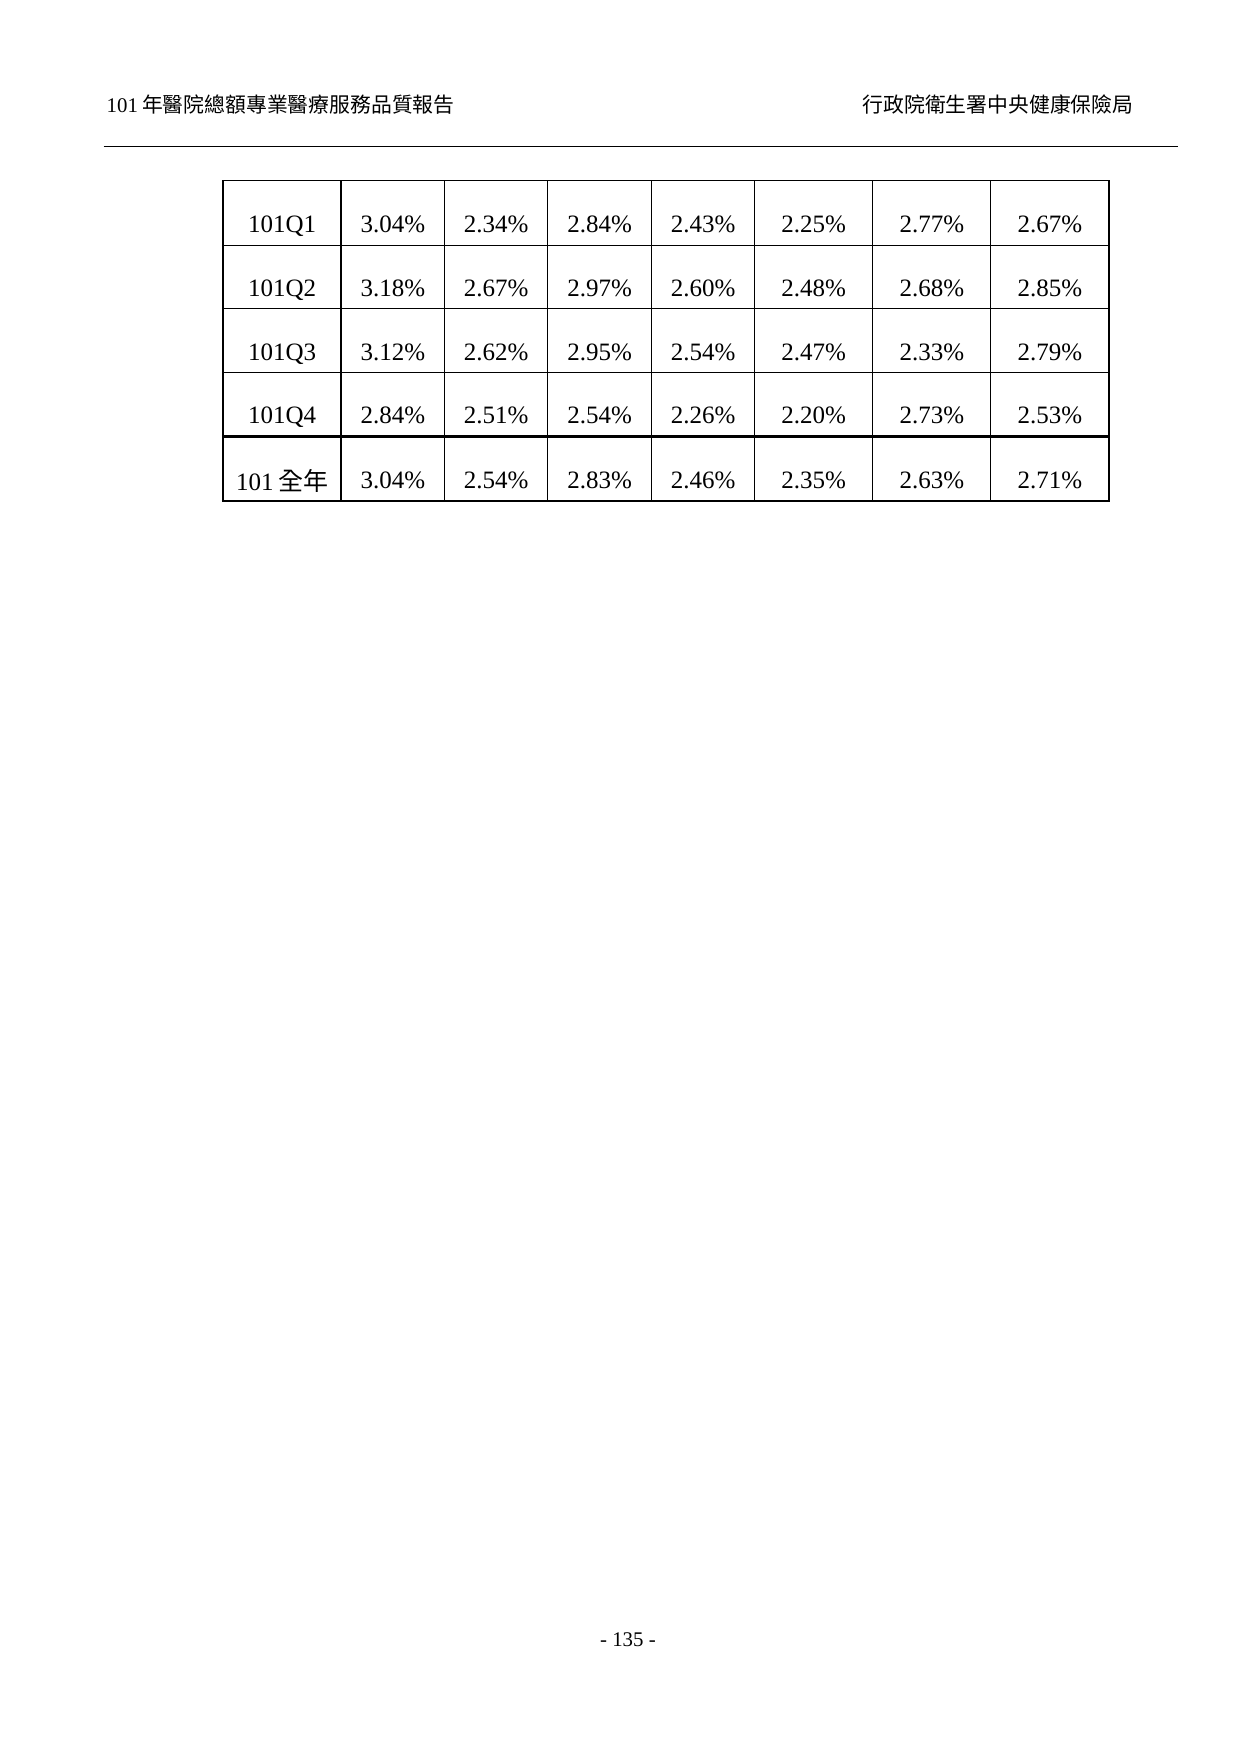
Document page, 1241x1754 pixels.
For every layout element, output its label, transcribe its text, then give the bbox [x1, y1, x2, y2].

table_cell 2.54% [548, 373, 651, 435]
table_cell 2.62% [445, 309, 547, 372]
table_cell 2.46% [652, 438, 754, 500]
table_cell 2.26% [652, 373, 754, 435]
table_cell 101Q2 [224, 246, 340, 308]
table_cell 2.51% [445, 373, 547, 435]
table_cell 2.63% [873, 438, 990, 500]
table_cell 2.71% [991, 438, 1108, 500]
table_cell 2.67% [991, 181, 1108, 245]
table_cell 2.68% [873, 246, 990, 308]
table_cell 2.33% [873, 309, 990, 372]
table_cell 101Q4 [224, 373, 340, 435]
table_cell 2.73% [873, 373, 990, 435]
table_cell 2.84% [342, 373, 444, 435]
table_cell 2.95% [548, 309, 651, 372]
table_cell 2.53% [991, 373, 1108, 435]
table_cell 2.25% [755, 181, 872, 245]
table_cell 2.79% [991, 309, 1108, 372]
table_cell 2.83% [548, 438, 651, 500]
table_cell 2.77% [873, 181, 990, 245]
table_cell 2.97% [548, 246, 651, 308]
table_cell 3.04% [342, 181, 444, 245]
table_cell 2.60% [652, 246, 754, 308]
table_cell 3.04% [342, 438, 444, 500]
table_cell 2.54% [445, 438, 547, 500]
table_cell 2.84% [548, 181, 651, 245]
table_cell 2.47% [755, 309, 872, 372]
table_cell 2.67% [445, 246, 547, 308]
table_cell 2.34% [445, 181, 547, 245]
table_cell 3.12% [342, 309, 444, 372]
table_cell 101Q3 [224, 309, 340, 372]
table_cell 101Q1 [224, 181, 340, 245]
table_cell 2.20% [755, 373, 872, 435]
table_cell 2.85% [991, 246, 1108, 308]
table_cell 2.43% [652, 181, 754, 245]
table_cell 2.54% [652, 309, 754, 372]
table_cell 2.35% [755, 438, 872, 500]
table_cell 2.48% [755, 246, 872, 308]
table_cell 101全年 [224, 438, 340, 500]
table_cell 3.18% [342, 246, 444, 308]
